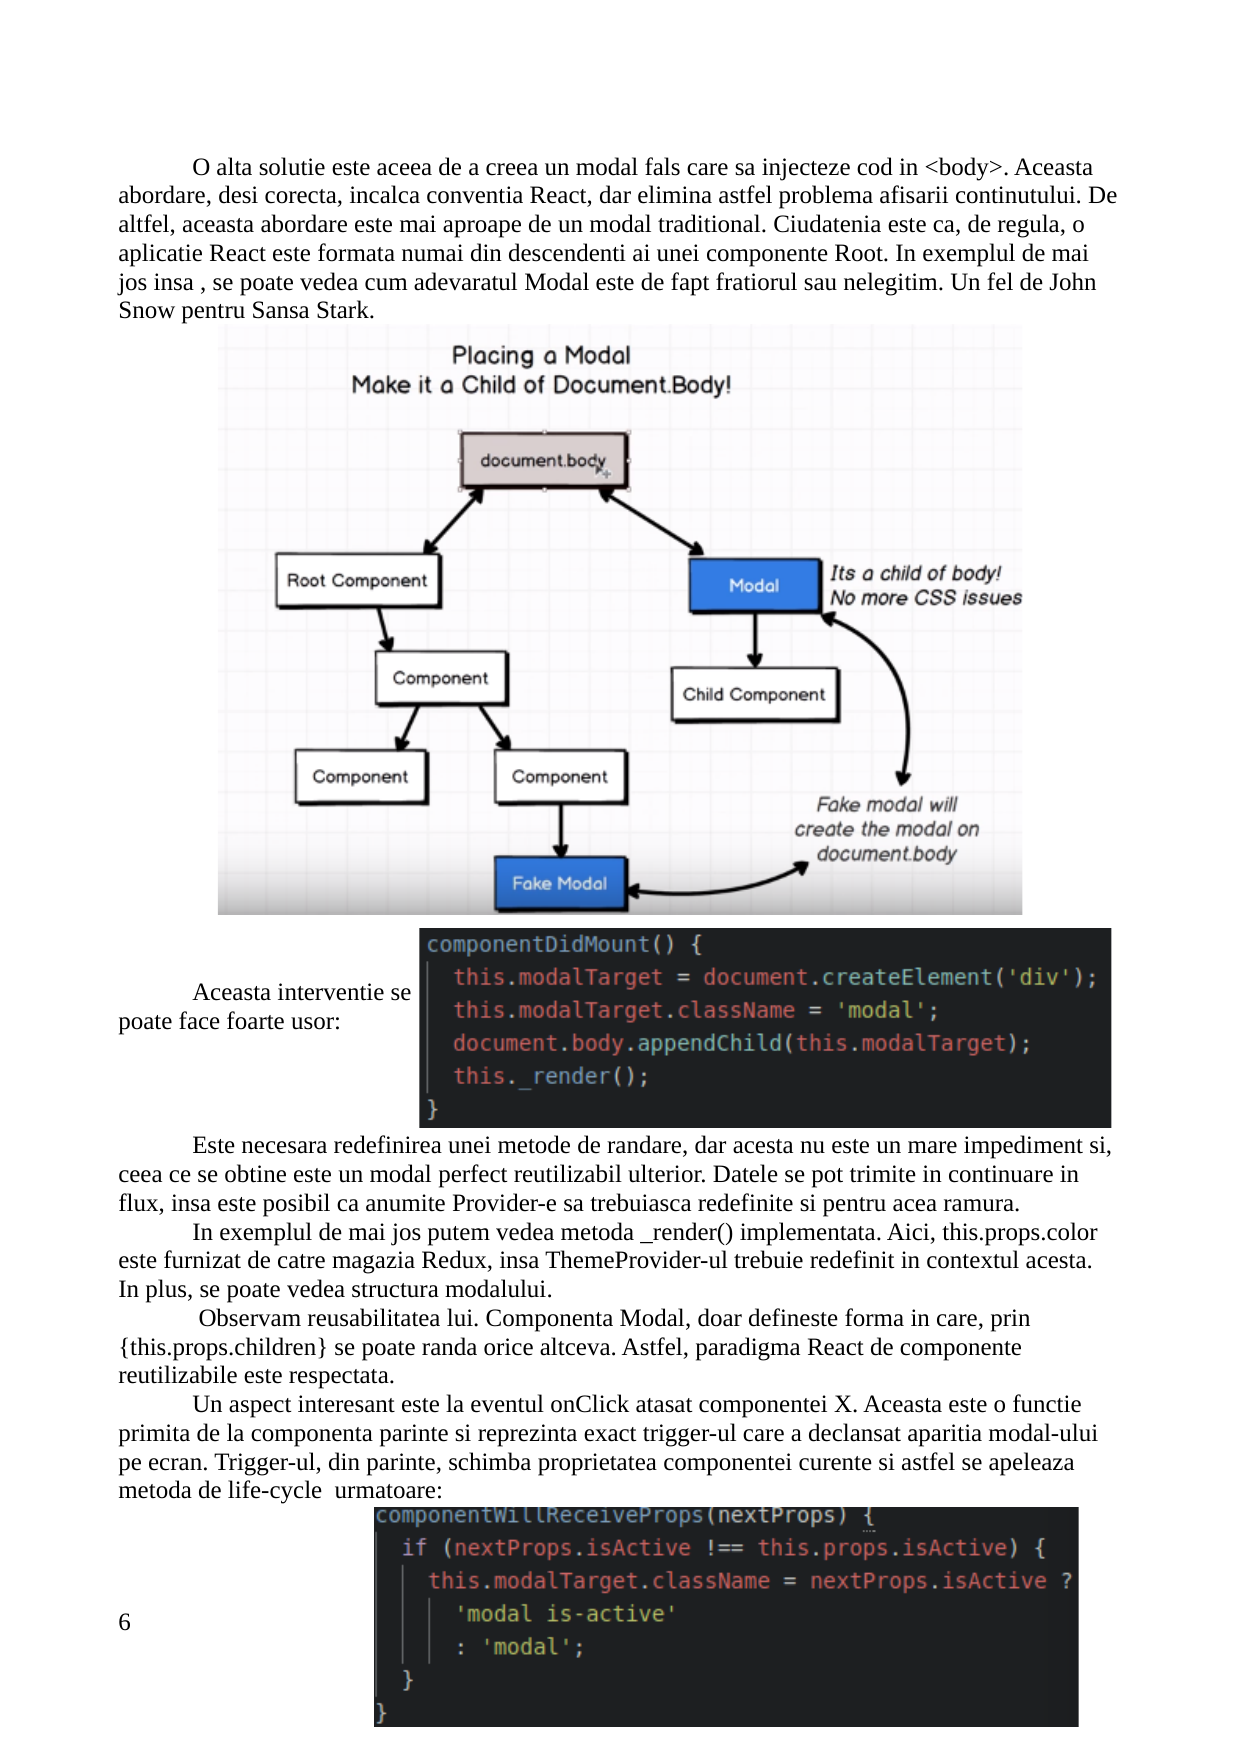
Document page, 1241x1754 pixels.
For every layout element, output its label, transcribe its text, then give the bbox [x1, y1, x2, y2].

text In exemplul de mai jos putem vedea metoda _render() implementata. Aici, this.props.color este furnizat de catre magazia Redux, insa ThemeProvider-ul trebuie redefinit in contextul acesta. [118, 1217, 1122, 1274]
text O alta solutie este aceea de a creea un modal fals care sa injecteze cod in <body>. Aceasta abordare, desi corecta, incalca conventia React, dar elimina astfel problema afisarii continutului. De altfel, aceasta abordare este mai aproape de un modal traditional. Ciudatenia este ca, de regula, o aplicatie React este formata numai din descendenti ai unei componente Root. In exemplul de mai jos insa , se poate vedea cum adevaratul Modal este de fapt fratiorul sau nelegitim. Un fel de John Snow pentru Sansa Stark. [118, 152, 1122, 324]
text Aceasta interventie se poate face foarte usor: [118, 977, 419, 1034]
text Este necesara redefinirea unei metode de randare, dar acesta nu este un mare impediment si, ceea ce se obtine este un modal perfect reutilizabil ulterior. Datele se pot trimite in continuare in flux, insa este posibil ca anumite Provider-e sa trebuiasca redefinite si pentru acea ramura. [118, 1130, 1122, 1217]
text Observam reusabilitatea lui. Componenta Modal, doar defineste forma in care, prin {this.props.children} se poate randa orice altceva. Astfel, paradigma React de componente reutilizabile este respectata. [118, 1303, 1122, 1389]
picture [374, 1507, 1079, 1727]
text In plus, se poate vedea structura modalului. [118, 1274, 1122, 1303]
picture [217, 324, 1023, 915]
picture [419, 928, 1112, 1128]
text Un aspect interesant este la eventul onClick atasat componentei X. Aceasta este o functie primita de la componenta parinte si reprezinta exact trigger-ul care a declansat aparitia modal-ului pe ecran. Trigger-ul, din parinte, schimba proprietatea componentei curente si astfel se apeleaza metoda de life-cycle urmatoare: [118, 1389, 1122, 1504]
